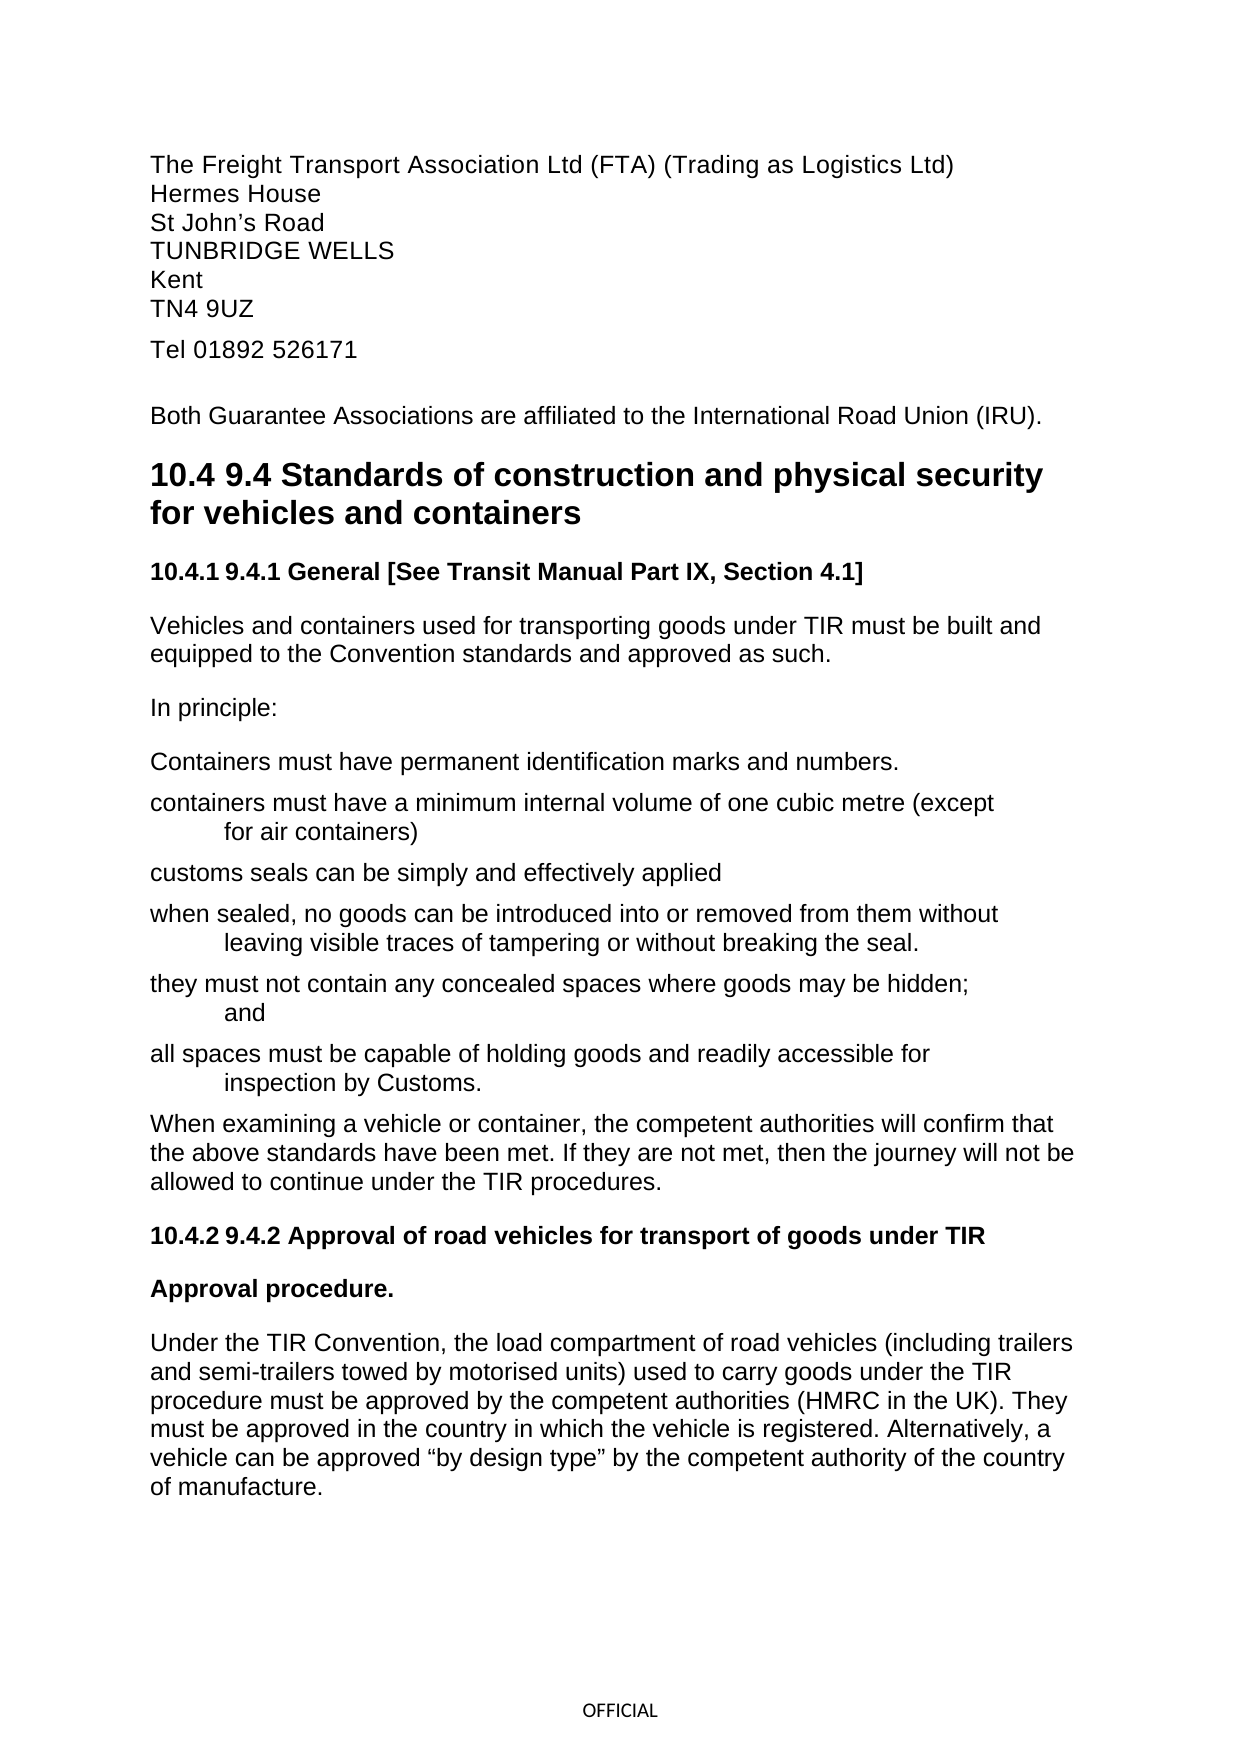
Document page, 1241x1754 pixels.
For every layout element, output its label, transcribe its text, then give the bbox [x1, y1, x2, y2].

text when sealed, no goods can be introduced into or removed from them without leaving visible traces of tampering or without breaking the seal. [150, 899, 1015, 957]
text customs seals can be simply and effectively applied [150, 858, 1015, 887]
text Under the TIR Convention, the load compartment of road vehicles (including trailers and semi-trailers towed by motorised units) used to carry goods under the TIR procedure must be approved by the competent authorities (HMRC in the UK). They must be approved in the country in which the vehicle is registered. Alternatively, a vehicle can be approved “by design type” by the competent authority of the country of manufacture. [150, 1328, 1090, 1501]
text Containers must have permanent identification marks and numbers. [150, 747, 1015, 776]
text Both Guarantee Associations are affiliated to the International Road Union (IRU). [150, 401, 1090, 430]
text In principle: [150, 693, 1090, 722]
subtitle 9.4 Standards of construction and physical security for vehicles and containers [150, 455, 1090, 532]
text Approval procedure. [150, 1274, 1090, 1303]
text Tel 01892 526171 [150, 335, 1090, 364]
text The Freight Transport Association Ltd (FTA) (Trading as Logistics Ltd) Hermes House St John’s Road TUNBRIDGE WELLS Kent TN4 9UZ [150, 150, 1090, 322]
subtitle 9.4.1 General [See Transit Manual Part IX, Section 4.1] [150, 557, 1090, 586]
subtitle 9.4.2 Approval of road vehicles for transport of goods under TIR [150, 1221, 1090, 1249]
text Vehicles and containers used for transporting goods under TIR must be built and equipped to the Convention standards and approved as such. [150, 611, 1090, 668]
text When examining a vehicle or container, the competent authorities will confirm that the above standards have been met. If they are not met, then the journey will not be allowed to continue under the TIR procedures. [150, 1109, 1090, 1196]
text they must not contain any concealed spaces where goods may be hidden; and [150, 969, 1015, 1027]
text containers must have a minimum internal volume of one cubic metre (except for air containers) [150, 788, 1015, 846]
text all spaces must be capable of holding goods and readily accessible for inspection by Customs. [150, 1039, 1015, 1097]
